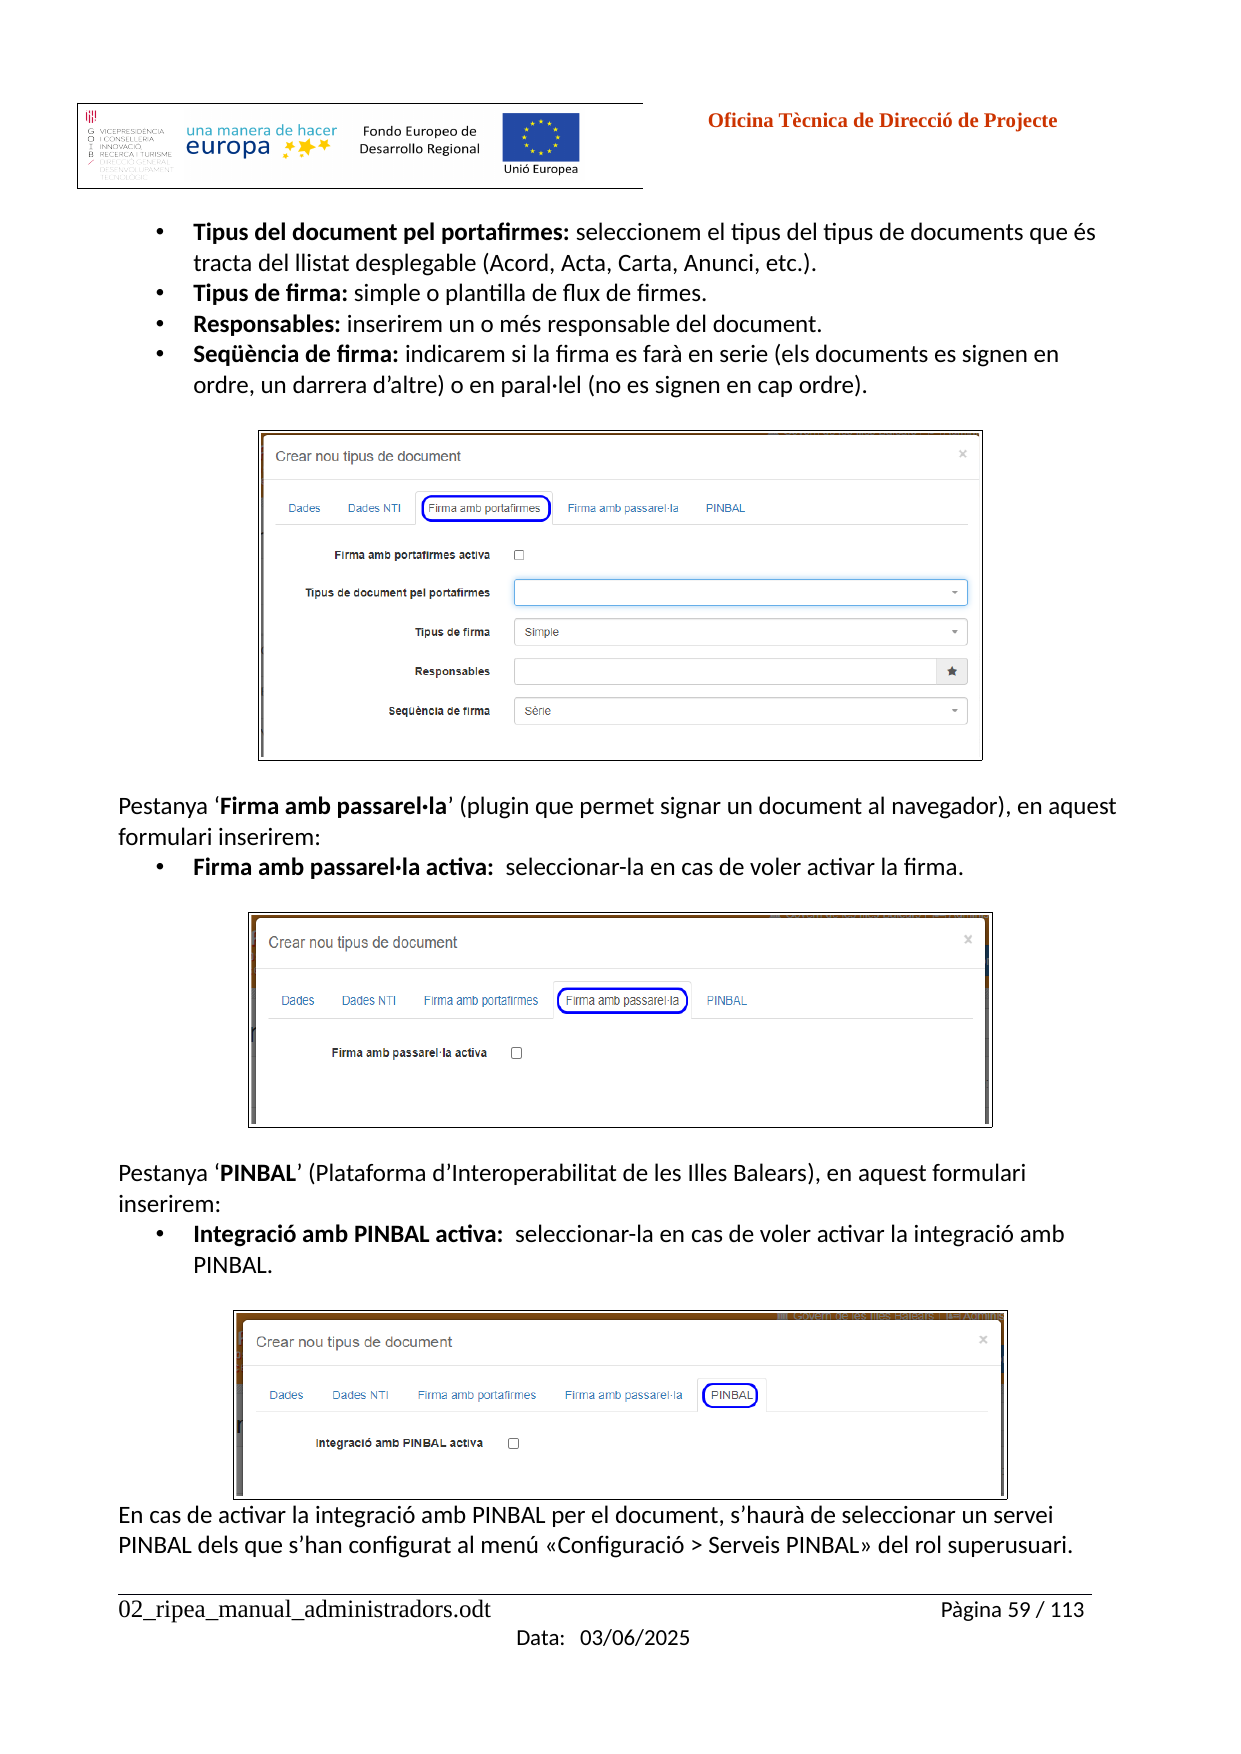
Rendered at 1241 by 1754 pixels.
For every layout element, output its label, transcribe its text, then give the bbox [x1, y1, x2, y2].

list Tipus de firma: simple o plantilla de flux de firmes. [156, 277, 1122, 308]
picture [236, 1313, 1004, 1496]
list Seqüència de firma: indicarem si la firma es farà en serie (els documents es signen en ordre, un darrera d’altre) o en paral·lel (no es signen en cap ordre). [156, 338, 1122, 399]
picture [261, 433, 980, 757]
picture [82, 108, 178, 182]
text Pestanya ‘PINBAL’ (Plataforma d’Interoperabilitat de les Illes Balears), en aquest formulari inserirem: [118, 1158, 1122, 1219]
list Tipus del document pel portafirmes: seleccionem el tipus del tipus de documents que és tracta del llistat desplegable (Acord, Acta, Carta, Anunci, etc.). [156, 216, 1122, 277]
text Pestanya ‘Firma amb passarel·la’ (plugin que permet signar un document al navegador), en aquest formulari inserirem: [118, 790, 1122, 851]
list Responsables: inserirem un o més responsable del document. [156, 308, 1122, 338]
picture [251, 915, 989, 1124]
list Integració amb PINBAL activa: seleccionar-la en cas de voler activar la integració amb PINBAL. [156, 1219, 1122, 1280]
list Firma amb passarel·la activa: seleccionar-la en cas de voler activar la firma. [156, 851, 1122, 882]
text En cas de activar la integració amb PINBAL per el document, s’haurà de seleccionar un servei PINBAL dels que s’han configurat al menú «Configuració > Serveis PINBAL» del rol superusuari. [118, 1499, 1122, 1560]
picture [184, 108, 585, 182]
